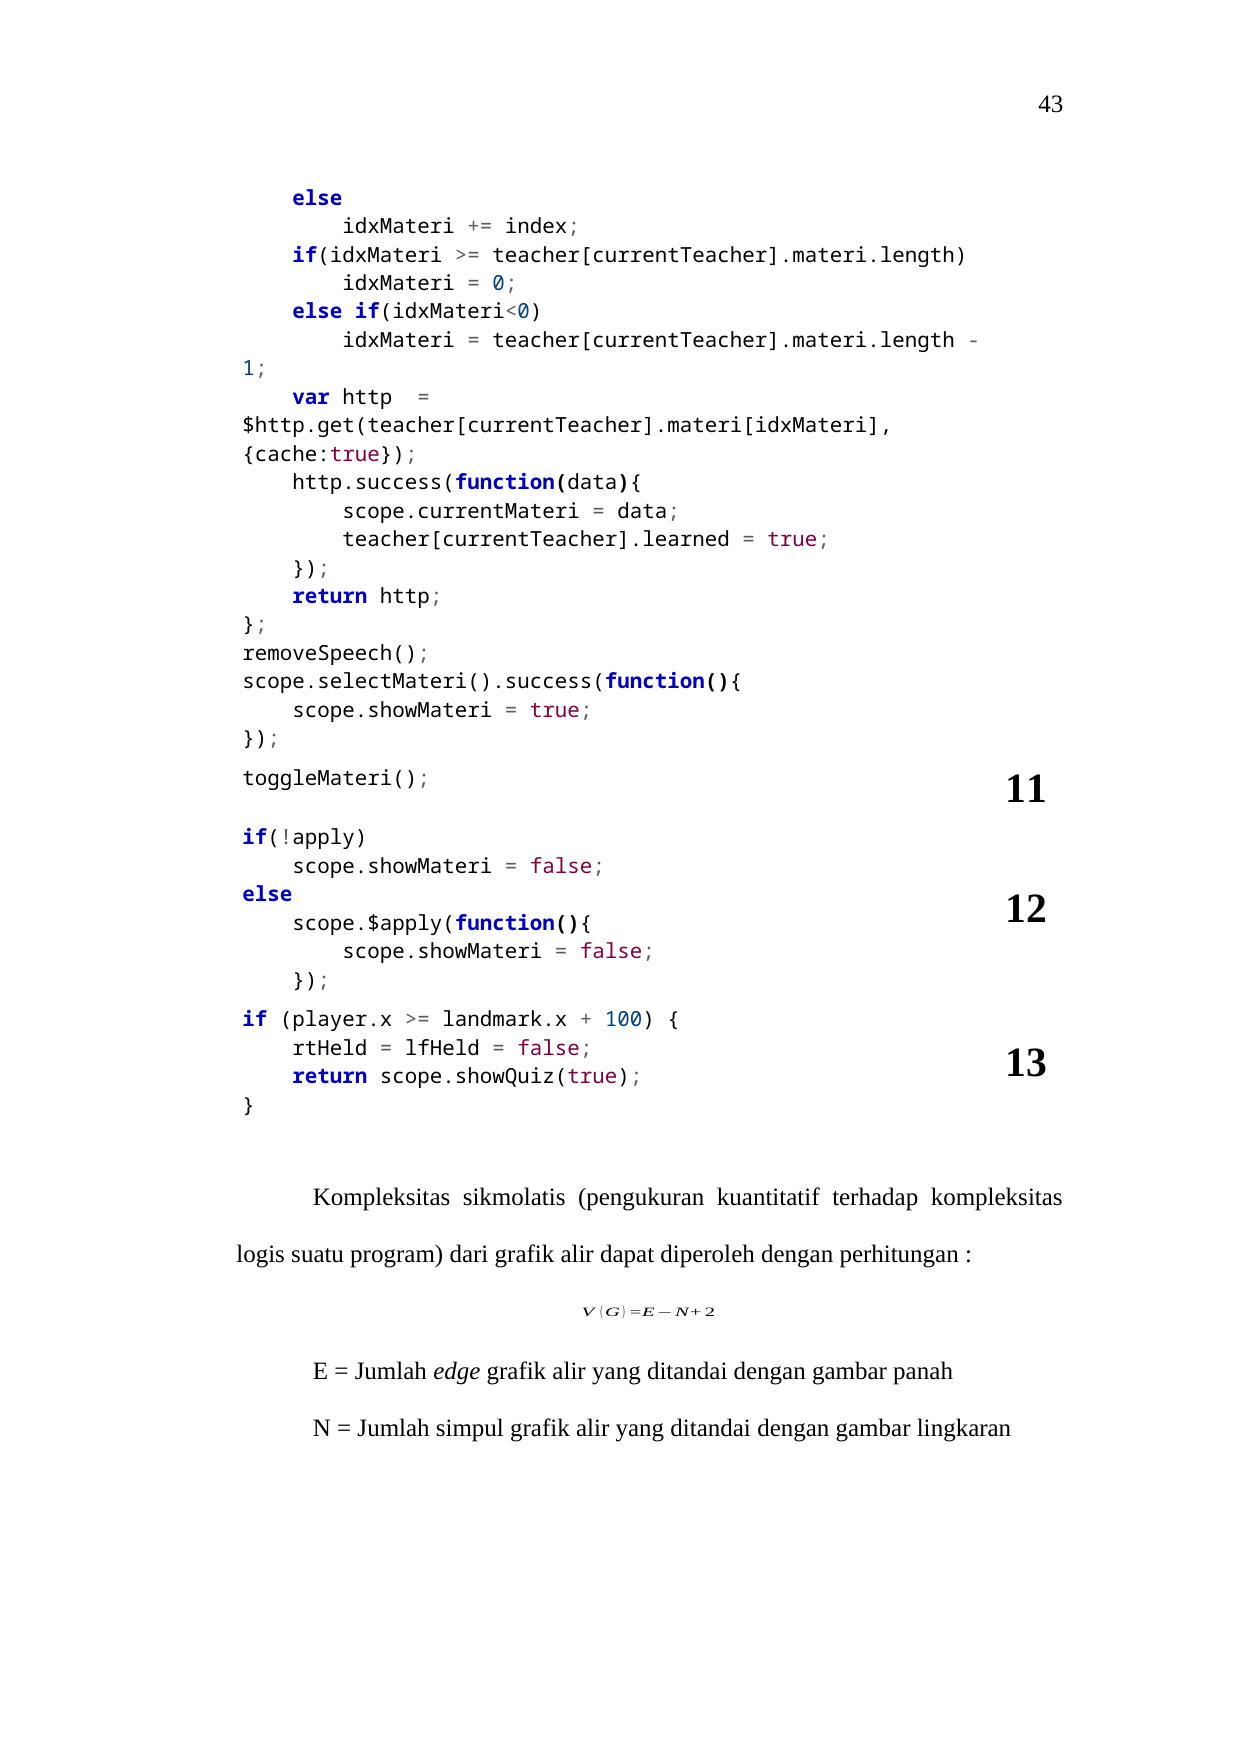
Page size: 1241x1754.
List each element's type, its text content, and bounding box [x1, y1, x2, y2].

text N = Jumlah simpul grafik alir yang ditandai dengan gambar lingkaran [236, 1413, 1063, 1442]
table_cell 11 [989, 758, 1063, 817]
table_cell [989, 177, 1063, 757]
text Kompleksitas sikmolatis (pengukuran kuantitatif terhadap kompleksitas logis suatu program) dari grafik alir dapat diperoleh dengan perhitungan : [236, 1182, 1063, 1268]
table_cell if(!apply) scope.showMateri = false; else scope.$apply(function(){ scope.showMateri = false; }); [236, 817, 989, 999]
text E = Jumlah edge grafik alir yang ditandai dengan gambar panah [236, 1356, 1063, 1385]
table_cell toggleMateri(); [236, 758, 989, 817]
table_cell 13 [989, 999, 1063, 1124]
table_cell 12 [989, 817, 1063, 999]
table_cell else idxMateri += index; if(idxMateri >= teacher[currentTeacher].materi.length) idxMateri = 0; else if(idxMateri<0) idxMateri = teacher[currentTeacher].materi.length -1; var http = $http.get(teacher[currentTeacher].materi[idxMateri],{cache:true}); http.success(function(data){ scope.currentMateri = data; teacher[currentTeacher].learned = true; }); return http; }; removeSpeech(); scope.selectMateri().success(function(){ scope.showMateri = true; }); [236, 177, 989, 757]
table_cell if (player.x >= landmark.x + 100) { rtHeld = lfHeld = false; return scope.showQuiz(true); } [236, 999, 989, 1124]
